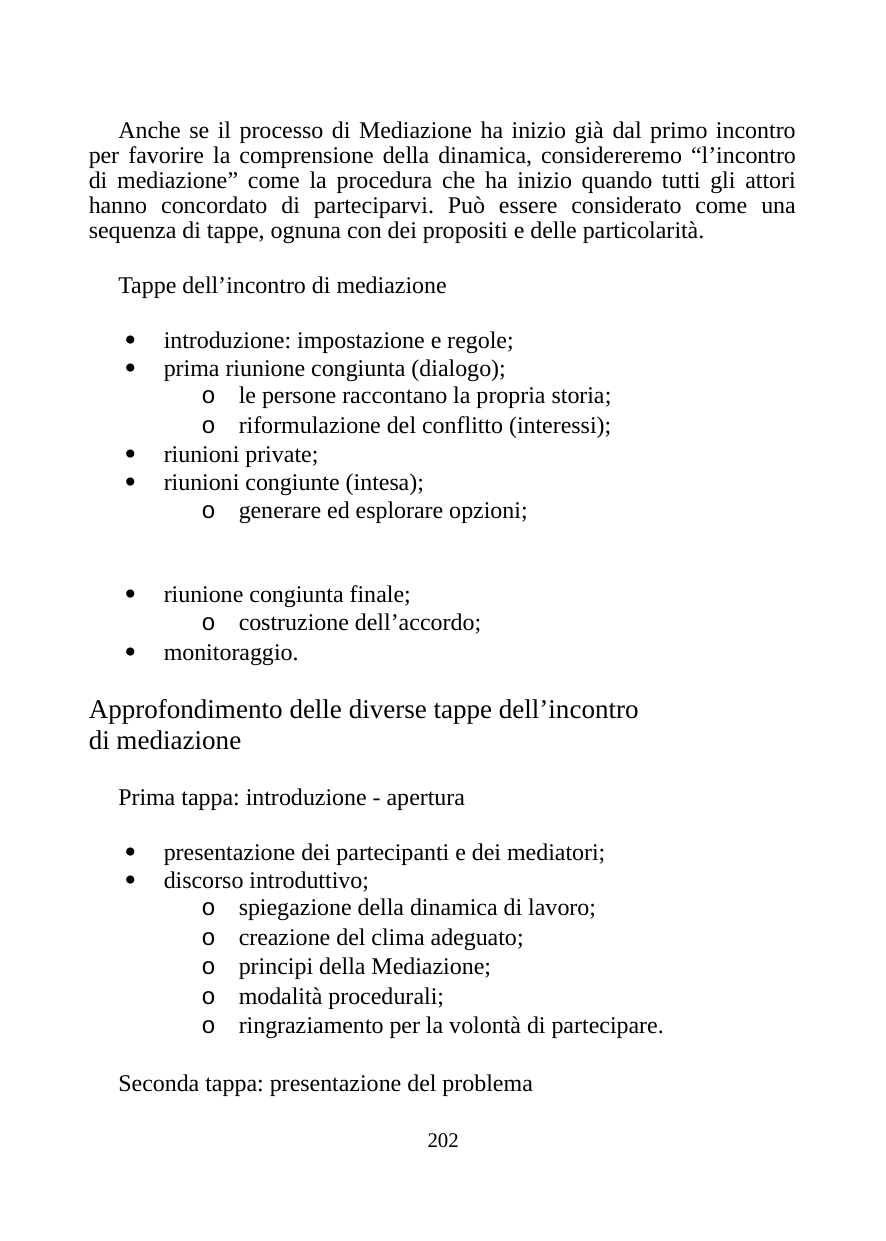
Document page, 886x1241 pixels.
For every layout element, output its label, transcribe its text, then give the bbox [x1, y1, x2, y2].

list prima riunione congiunta (dialogo); [126, 354, 797, 381]
list presentazione dei partecipanti e dei mediatori; [126, 838, 797, 866]
list generare ed esplorare opzioni; [201, 496, 797, 525]
list riunioni congiunte (intesa); [126, 468, 797, 496]
list le persone raccontano la propria storia; [201, 381, 797, 411]
text Tappe dell’incontro di mediazione [88, 271, 797, 298]
list monitoraggio. [126, 638, 797, 665]
list modalità procedurali; [201, 982, 797, 1012]
list ringraziamento per la volontà di partecipare. [201, 1012, 797, 1041]
subtitle di mediazione [88, 724, 797, 755]
text Anche se il processo di Mediazione ha inizio già dal primo incontro per favorire la comprensione della dinamica, considereremo “l’incontro di mediazione” come la procedura che ha inizio quando tutti gli attori hanno concordato di parteciparvi. Può essere considerato come una sequenza di tappe, ognuna con dei propositi e delle particolarità. [88, 116, 797, 243]
list principi della Mediazione; [201, 952, 797, 982]
list discorso introduttivo; [126, 866, 797, 893]
list riunione congiunta finale; [126, 581, 797, 608]
subtitle Approfondimento delle diverse tappe dell’incontro [88, 693, 797, 724]
list costruzione dell’accordo; [201, 608, 797, 638]
list spiegazione della dinamica di lavoro; [201, 893, 797, 923]
list creazione del clima adeguato; [201, 923, 797, 952]
text Seconda tappa: presentazione del problema [88, 1069, 797, 1096]
list introduzione: impostazione e regole; [126, 326, 797, 354]
text Prima tappa: introduzione - apertura [88, 783, 797, 810]
list riformulazione del conflitto (interessi); [201, 411, 797, 441]
list riunioni private; [126, 441, 797, 468]
